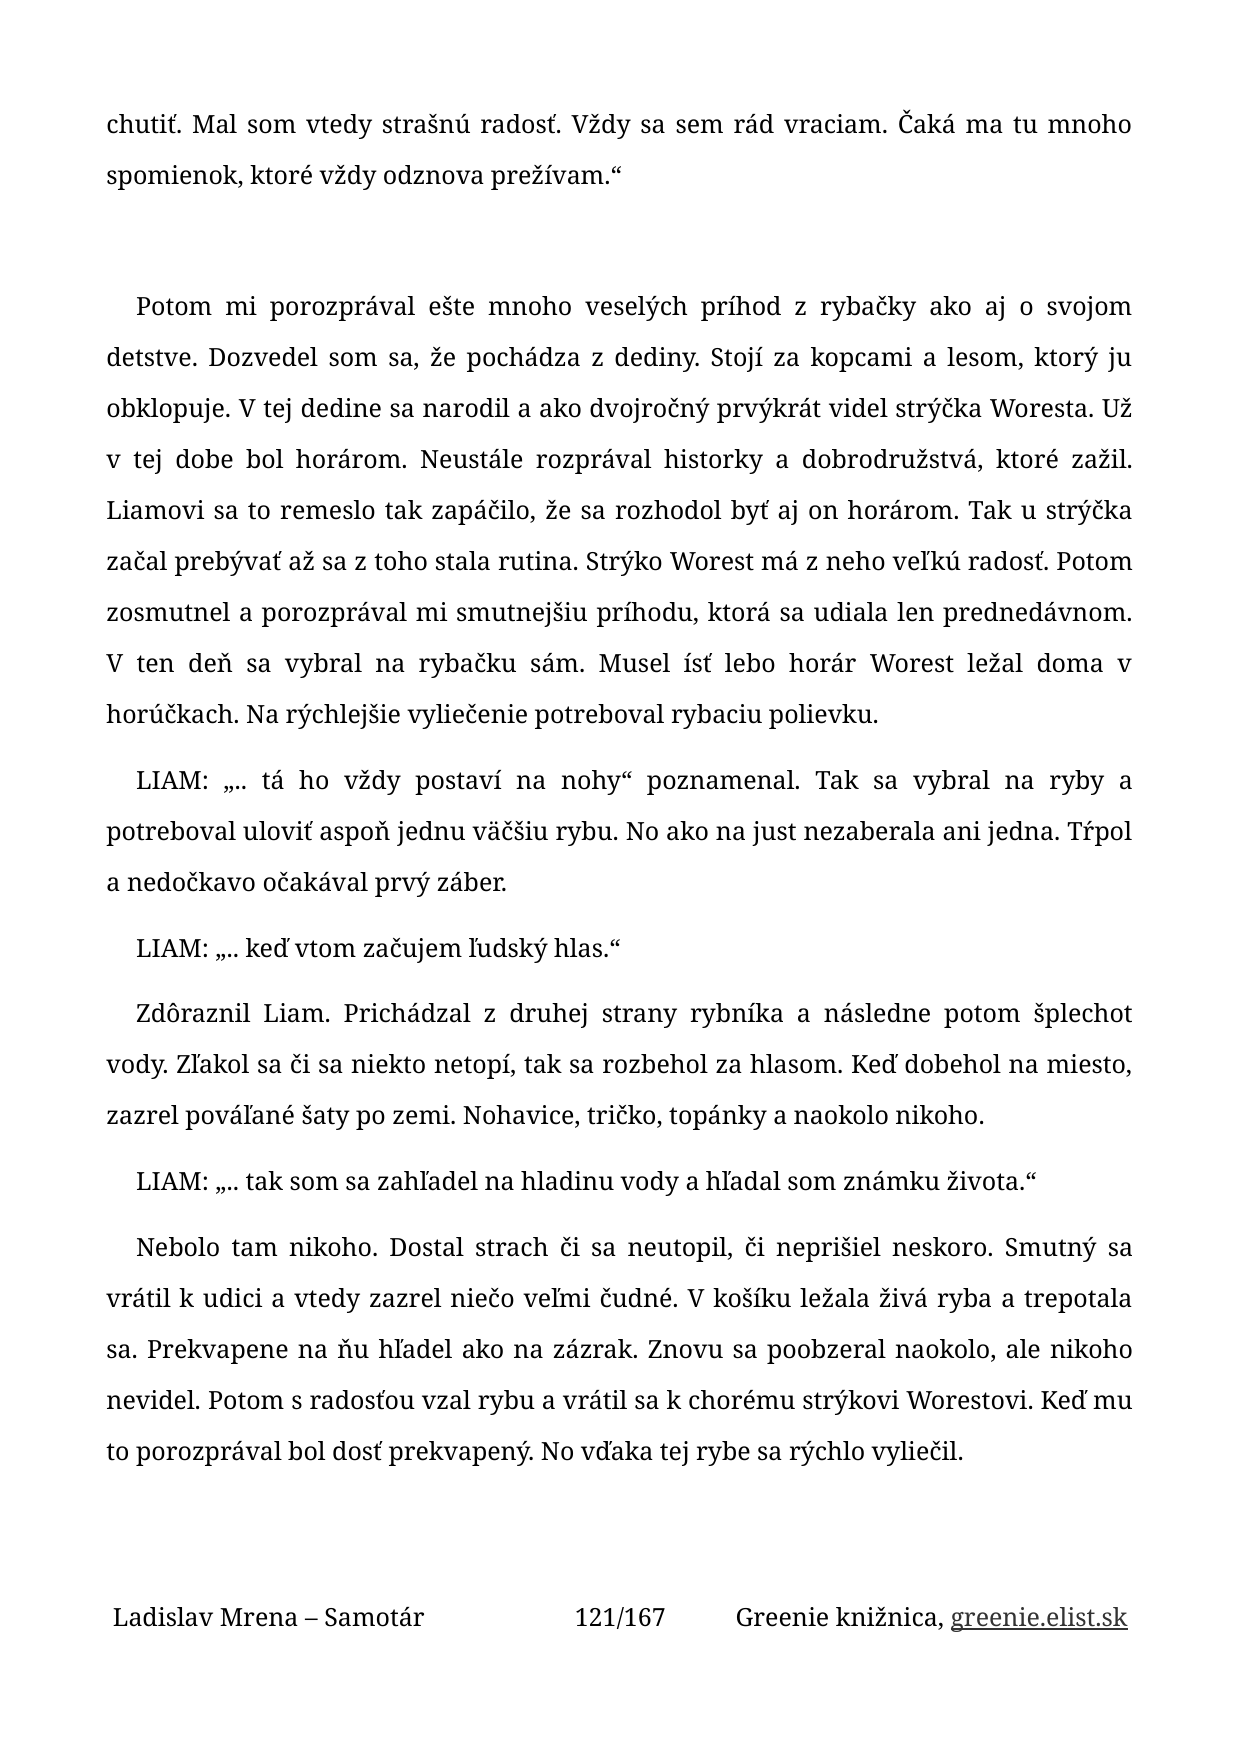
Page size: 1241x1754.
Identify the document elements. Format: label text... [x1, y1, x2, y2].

text LIAM: „.. tak som sa zahľadel na hladinu vody a hľadal som známku života.“ [106, 1163, 1134, 1198]
text Nebolo tam nikoho. Dostal strach či sa neutopil, či neprišiel neskoro. Smutný sa vrátil k udici a vtedy zazrel niečo veľmi čudné. V košíku ležala živá ryba a trepotala sa. Prekvapene na ňu hľadel ako na zázrak. Znovu sa poobzeral naokolo, ale nikoho nevidel. Potom s radosťou vzal rybu a vrátil sa k chorému strýkovi Worestovi. Keď mu to porozprával bol dosť prekvapený. No vďaka tej rybe sa rýchlo vyliečil. [106, 1229, 1134, 1467]
text Potom mi porozprával ešte mnoho veselých príhod z rybačky ako aj o svojom detstve. Dozvedel som sa, že pochádza z dediny. Stojí za kopcami a lesom, ktorý ju obklopuje. V tej dedine sa narodil a ako dvojročný prvýkrát videl strýčka Woresta. Už v tej dobe bol horárom. Neustále rozprával historky a dobrodružstvá, ktoré zažil. Liamovi sa to remeslo tak zapáčilo, že sa rozhodol byť aj on horárom. Tak u strýčka začal prebývať až sa z toho stala rutina. Strýko Worest má z neho veľkú radosť. Potom zosmutnel a porozprával mi smutnejšiu príhodu, ktorá sa udiala len prednedávnom. V ten deň sa vybral na rybačku sám. Musel ísť lebo horár Worest ležal doma v horúčkach. Na rýchlejšie vyliečenie potreboval rybaciu polievku. [106, 288, 1134, 731]
text LIAM: „.. tá ho vždy postaví na nohy“ poznamenal. Tak sa vybral na ryby a potreboval uloviť aspoň jednu väčšiu rybu. No ako na just nezaberala ani jedna. Tŕpol a nedočkavo očakával prvý záber. [106, 762, 1134, 899]
text LIAM: „.. keď vtom začujem ľudský hlas.“ [106, 930, 1134, 964]
text Zdôraznil Liam. Prichádzal z druhej strany rybníka a následne potom šplechot vody. Zľakol sa či sa niekto netopí, tak sa rozbehol za hlasom. Keď dobehol na miesto, zazrel pováľané šaty po zemi. Nohavice, tričko, topánky a naokolo nikoho. [106, 996, 1134, 1132]
text chutiť. Mal som vtedy strašnú radosť. Vždy sa sem rád vraciam. Čaká ma tu mnoho spomienok, ktoré vždy odznova prežívam.“ [106, 106, 1134, 191]
